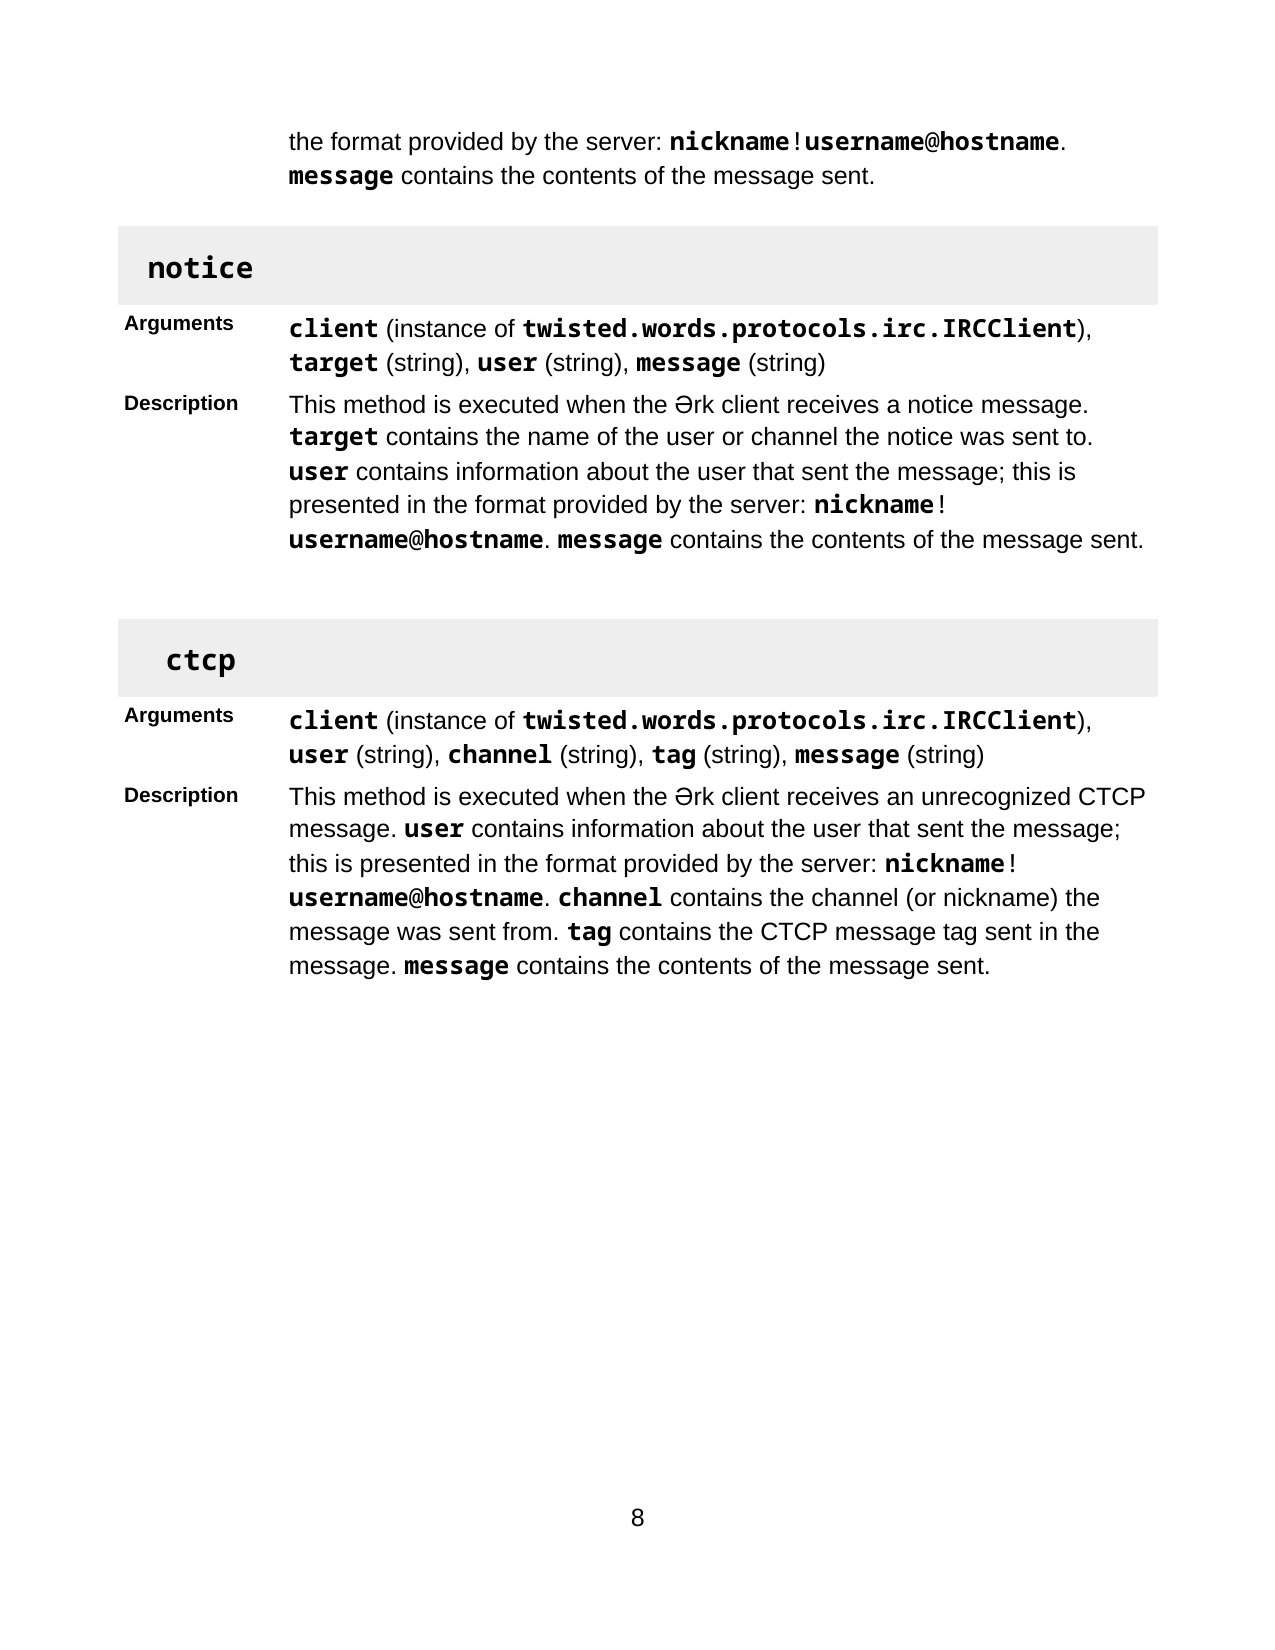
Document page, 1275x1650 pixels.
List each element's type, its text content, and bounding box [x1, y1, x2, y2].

table_cell the format provided by the server: nickname!username@hostname. message contains the contents of the message sent. [283, 118, 1158, 198]
table_cell Arguments [118, 697, 283, 777]
table_header [283, 226, 1158, 305]
table_cell This method is executed when the Ərk client receives a notice message. target contains the name of the user or channel the notice was sent to. user contains information about the user that sent the message; this is presented in the format provided by the server: nickname!username@hostname. message contains the contents of the message sent. [283, 385, 1158, 561]
table_header notice [118, 226, 283, 305]
table_cell client (instance of twisted.words.protocols.irc.IRCClient), target (string), user (string), message (string) [283, 305, 1158, 384]
table_cell [118, 118, 283, 198]
table_header ctcp [118, 619, 283, 697]
table_header [283, 619, 1158, 697]
table_cell Arguments [118, 305, 283, 384]
table_cell Description [118, 777, 283, 987]
table_cell client (instance of twisted.words.protocols.irc.IRCClient), user (string), channel (string), tag (string), message (string) [283, 697, 1158, 777]
table_cell This method is executed when the Ərk client receives an unrecognized CTCP message. user contains information about the user that sent the message; this is presented in the format provided by the server: nickname!username@hostname. channel contains the channel (or nickname) the message was sent from. tag contains the CTCP message tag sent in the message. message contains the contents of the message sent. [283, 777, 1158, 987]
table_cell Description [118, 385, 283, 561]
